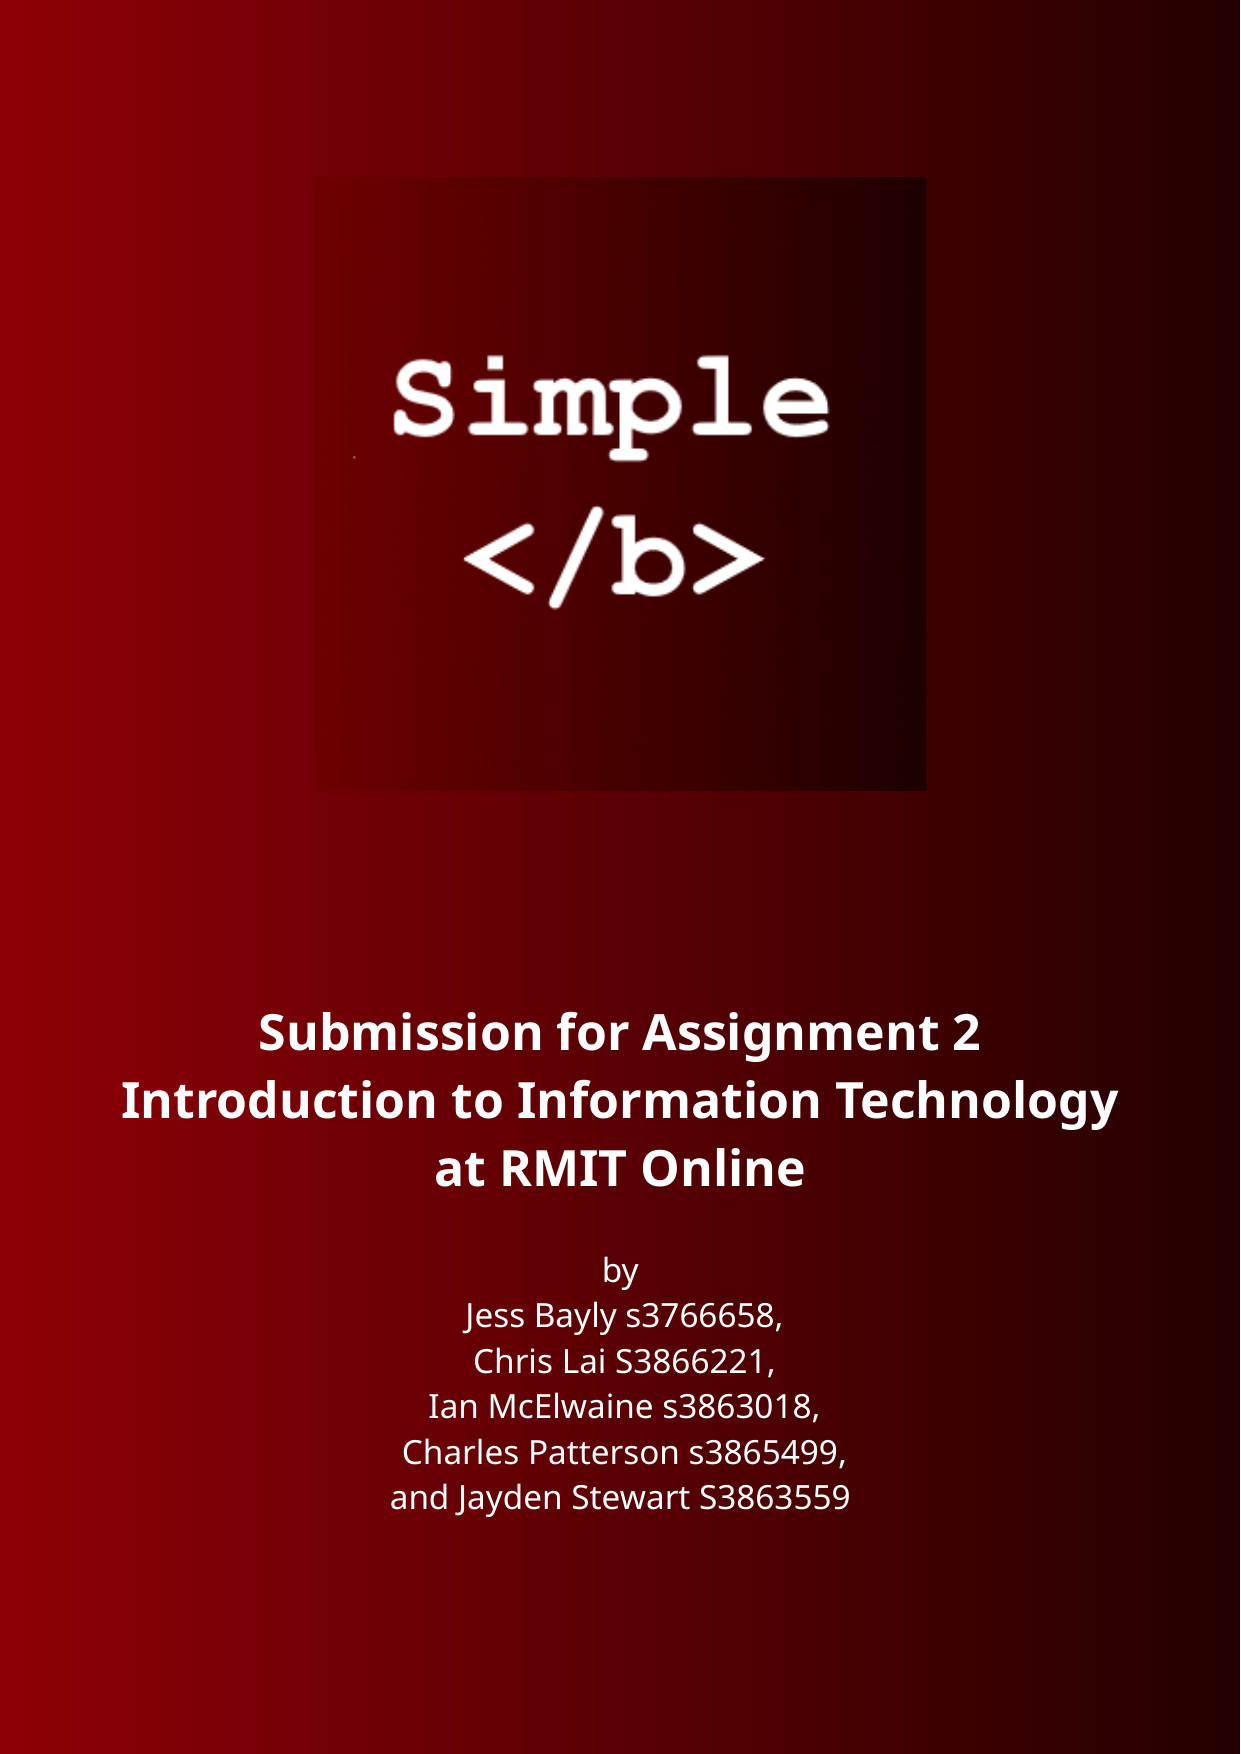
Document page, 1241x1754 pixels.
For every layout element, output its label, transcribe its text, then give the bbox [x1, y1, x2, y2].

text Submission for Assignment 2 [118, 997, 1122, 1065]
picture [313, 177, 927, 791]
text and Jayden Stewart S3863559 [118, 1474, 1122, 1519]
text Introduction to Information Technology [118, 1065, 1122, 1133]
text Jess Bayly s3766658, [118, 1292, 1122, 1338]
text Chris Lai S3866221, [118, 1338, 1122, 1383]
text by [118, 1247, 1122, 1292]
text Ian McElwaine s3863018, [118, 1383, 1122, 1428]
text at RMIT Online [118, 1133, 1122, 1201]
text Charles Patterson s3865499, [118, 1428, 1122, 1474]
